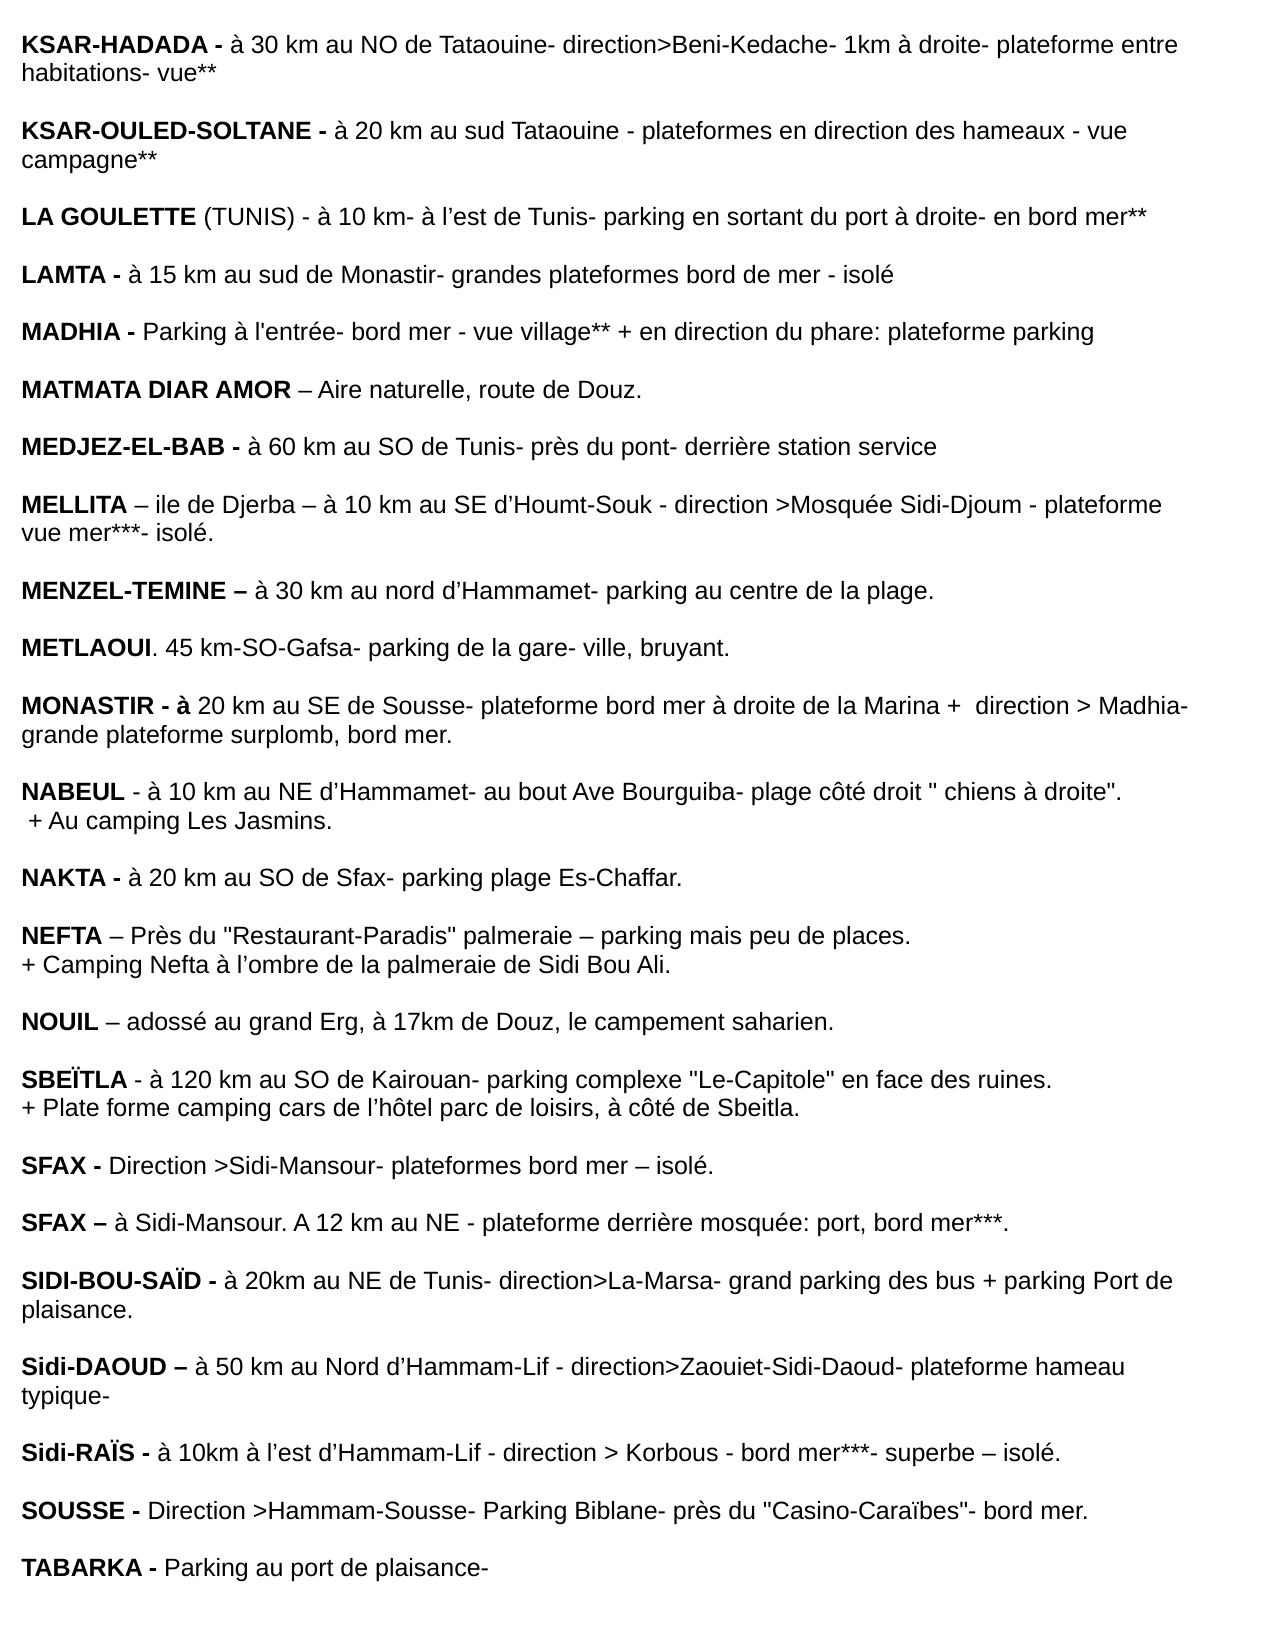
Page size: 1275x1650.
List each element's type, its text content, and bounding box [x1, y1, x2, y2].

text SFAX – à Sidi-Mansour. A 12 km au NE - plateforme derrière mosquée: port, bord mer***. [21, 1208, 1196, 1237]
text SFAX - Direction >Sidi-Mansour- plateformes bord mer – isolé. [21, 1151, 1196, 1179]
text LAMTA - à 15 km au sud de Monastir- grandes plateformes bord de mer - isolé [21, 259, 1196, 288]
text Sidi-DAOUD – à 50 km au Nord d’Hammam-Lif - direction>Zaouiet-Sidi-Daoud- plateforme hameau typique- [21, 1352, 1196, 1409]
text MEDJEZ-EL-BAB - à 60 km au SO de Tunis- près du pont- derrière station service [21, 432, 1196, 461]
text + Camping Nefta à l’ombre de la palmeraie de Sidi Bou Ali. [21, 949, 1196, 978]
text SOUSSE - Direction >Hammam-Sousse- Parking Biblane- près du "Casino-Caraïbes"- bord mer. [21, 1496, 1196, 1524]
text MONASTIR - à 20 km au SE de Sousse- plateforme bord mer à droite de la Marina + direction > Madhia- grande plateforme surplomb, bord mer. [21, 691, 1196, 748]
text TABARKA - Parking au port de plaisance- [21, 1553, 1196, 1582]
text NAKTA - à 20 km au SO de Sfax- parking plage Es-Chaffar. [21, 863, 1196, 892]
text MELLITA – ile de Djerba – à 10 km au SE d’Houmt-Souk - direction >Mosquée Sidi-Djoum - plateforme vue mer***- isolé. [21, 489, 1196, 547]
text KSAR-HADADA - à 30 km au NO de Tataouine- direction>Beni-Kedache- 1km à droite- plateforme entre habitations- vue** [21, 29, 1196, 87]
text MATMATA DIAR AMOR – Aire naturelle, route de Douz. [21, 374, 1196, 403]
text SIDI-BOU-SAÏD - à 20km au NE de Tunis- direction>La-Marsa- grand parking des bus + parking Port de plaisance. [21, 1266, 1196, 1323]
text MADHIA - Parking à l'entrée- bord mer - vue village** + en direction du phare: plateforme parking [21, 317, 1196, 346]
text KSAR-OULED-SOLTANE - à 20 km au sud Tataouine - plateformes en direction des hameaux - vue campagne** [21, 116, 1196, 173]
text SBEÏTLA - à 120 km au SO de Kairouan- parking complexe "Le-Capitole" en face des ruines. [21, 1064, 1196, 1093]
text + Plate forme camping cars de l’hôtel parc de loisirs, à côté de Sbeitla. [21, 1093, 1196, 1122]
text MENZEL-TEMINE – à 30 km au nord d’Hammamet- parking au centre de la plage. [21, 576, 1196, 604]
text Sidi-RAÏS - à 10km à l’est d’Hammam-Lif - direction > Korbous - bord mer***- superbe – isolé. [21, 1438, 1196, 1467]
text NABEUL - à 10 km au NE d’Hammamet- au bout Ave Bourguiba- plage côté droit " chiens à droite". [21, 777, 1196, 806]
text LA GOULETTE (TUNIS) - à 10 km- à l’est de Tunis- parking en sortant du port à droite- en bord mer** [21, 202, 1196, 231]
text + Au camping Les Jasmins. [21, 806, 1196, 834]
text METLAOUI. 45 km-SO-Gafsa- parking de la gare- ville, bruyant. [21, 633, 1196, 662]
text NOUIL – adossé au grand Erg, à 17km de Douz, le campement saharien. [21, 1007, 1196, 1036]
text NEFTA – Près du "Restaurant-Paradis" palmeraie – parking mais peu de places. [21, 921, 1196, 949]
